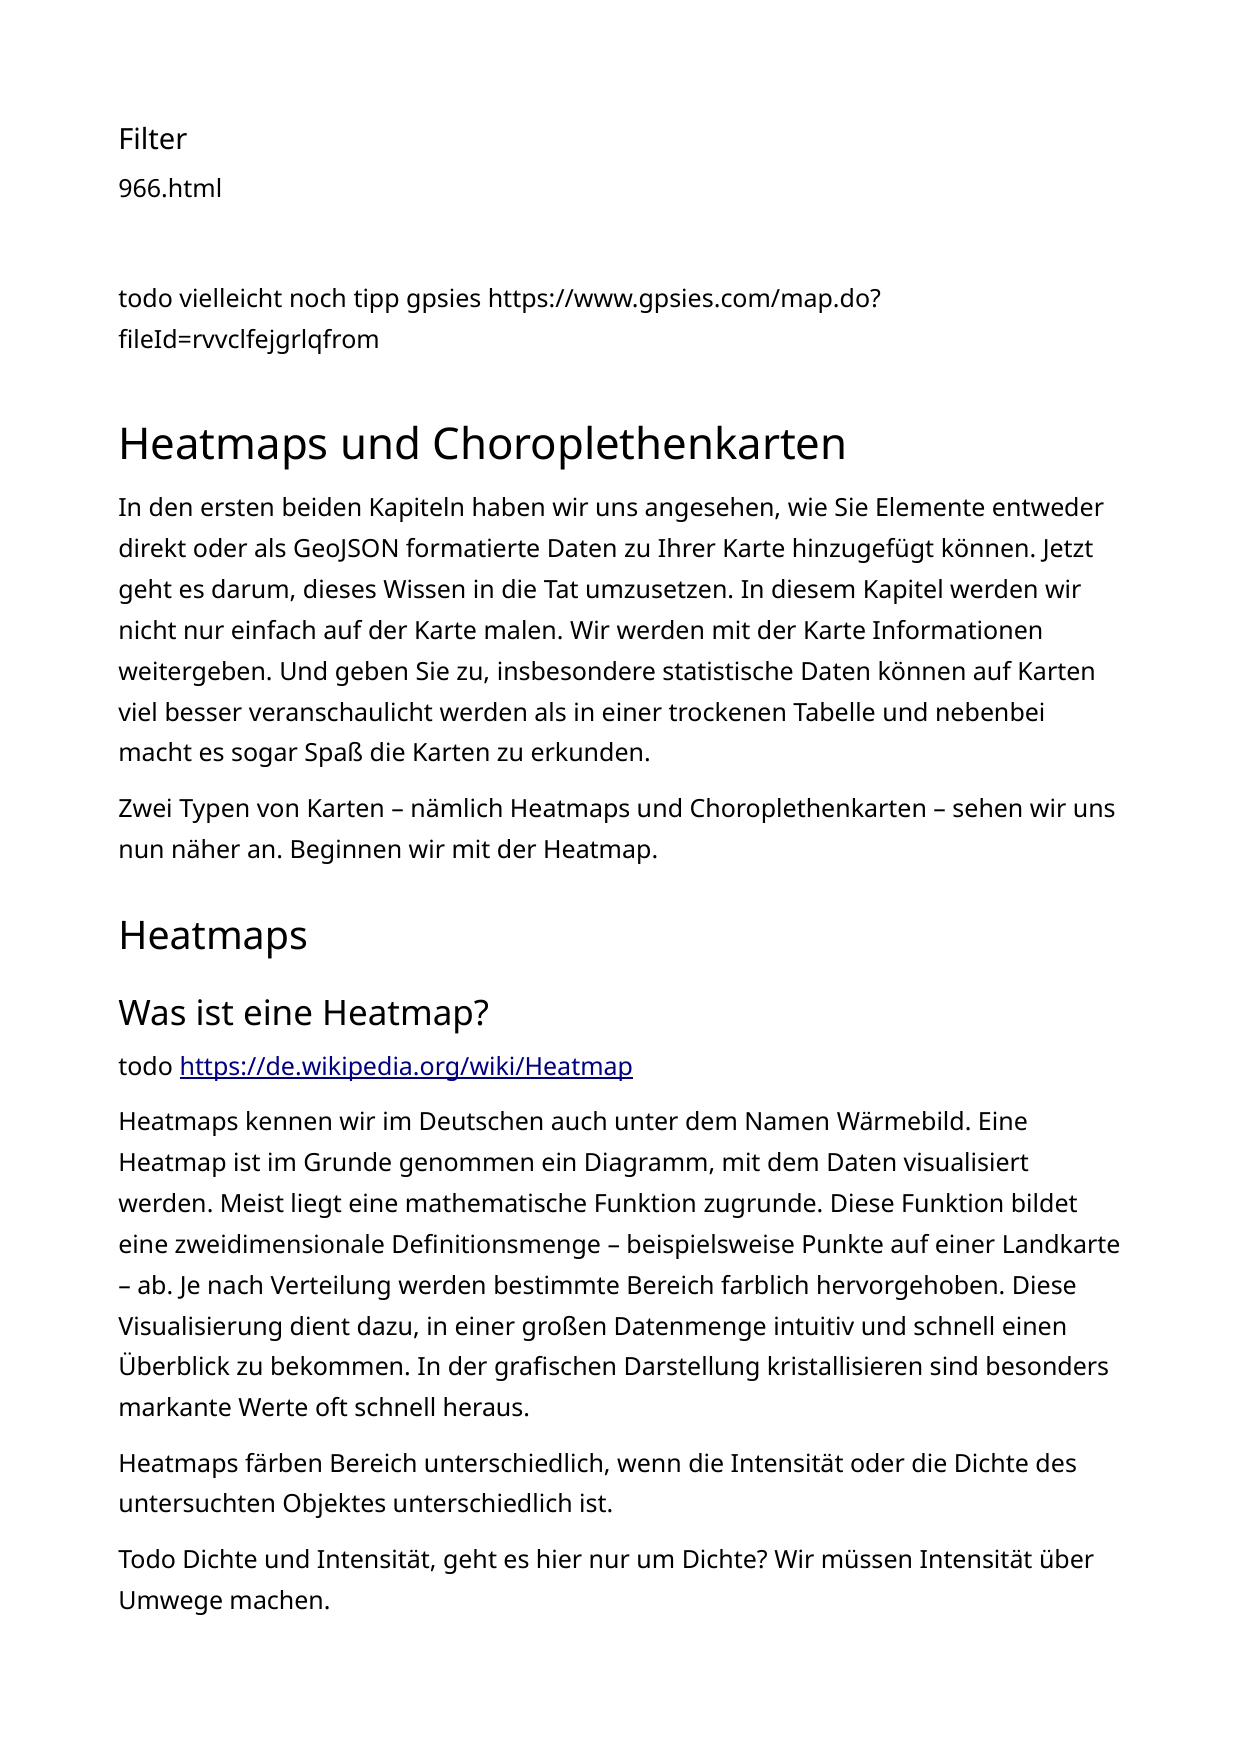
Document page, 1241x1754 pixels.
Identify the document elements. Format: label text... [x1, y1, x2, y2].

subtitle Heatmaps und Choroplethenkarten [118, 413, 1122, 472]
subtitle Was ist eine Heatmap? [118, 988, 1122, 1036]
subtitle Heatmaps [118, 908, 1122, 961]
text todo https://de.wikipedia.org/wiki/Heatmap [118, 1048, 1122, 1083]
text Zwei Typen von Karten – nämlich Heatmaps und Choroplethenkarten – sehen wir uns nun näher an. Beginnen wir mit der Heatmap. [118, 791, 1122, 865]
text Todo Dichte und Intensität, geht es hier nur um Dichte? Wir müssen Intensität über Umwege machen. [118, 1541, 1122, 1616]
text Heatmaps färben Bereich unterschiedlich, wenn die Intensität oder die Dichte des untersuchten Objektes unterschiedlich ist. [118, 1445, 1122, 1520]
text todo vielleicht noch tipp gpsies https://www.gpsies.com/map.do?fileId=rvvclfejgrlqfrom [118, 281, 1122, 356]
text Heatmaps kennen wir im Deutschen auch unter dem Namen Wärmebild. Eine Heatmap ist im Grunde genommen ein Diagramm, mit dem Daten visualisiert werden. Meist liegt eine mathematische Funktion zugrunde. Diese Funktion bildet eine zweidimensionale Definitionsmenge – beispielsweise Punkte auf einer Landkarte – ab. Je nach Verteilung werden bestimmte Bereich farblich hervorgehoben. Diese Visualisierung dient dazu, in einer großen Datenmenge intuitiv und schnell einen Überblick zu bekommen. In der grafischen Darstellung kristallisieren sind besonders markante Werte oft schnell heraus. [118, 1104, 1122, 1424]
text 966.html [118, 170, 1122, 204]
text In den ersten beiden Kapiteln haben wir uns angesehen, wie Sie Elemente entweder direkt oder als GeoJSON formatierte Daten zu Ihrer Karte hinzugefügt können. Jetzt geht es darum, dieses Wissen in die Tat umzusetzen. In diesem Kapitel werden wir nicht nur einfach auf der Karte malen. Wir werden mit der Karte Informationen weitergeben. Und geben Sie zu, insbesondere statistische Daten können auf Karten viel besser veranschaulicht werden als in einer trockenen Tabelle und nebenbei macht es sogar Spaß die Karten zu erkunden. [118, 490, 1122, 769]
subtitle Filter [118, 118, 1122, 158]
